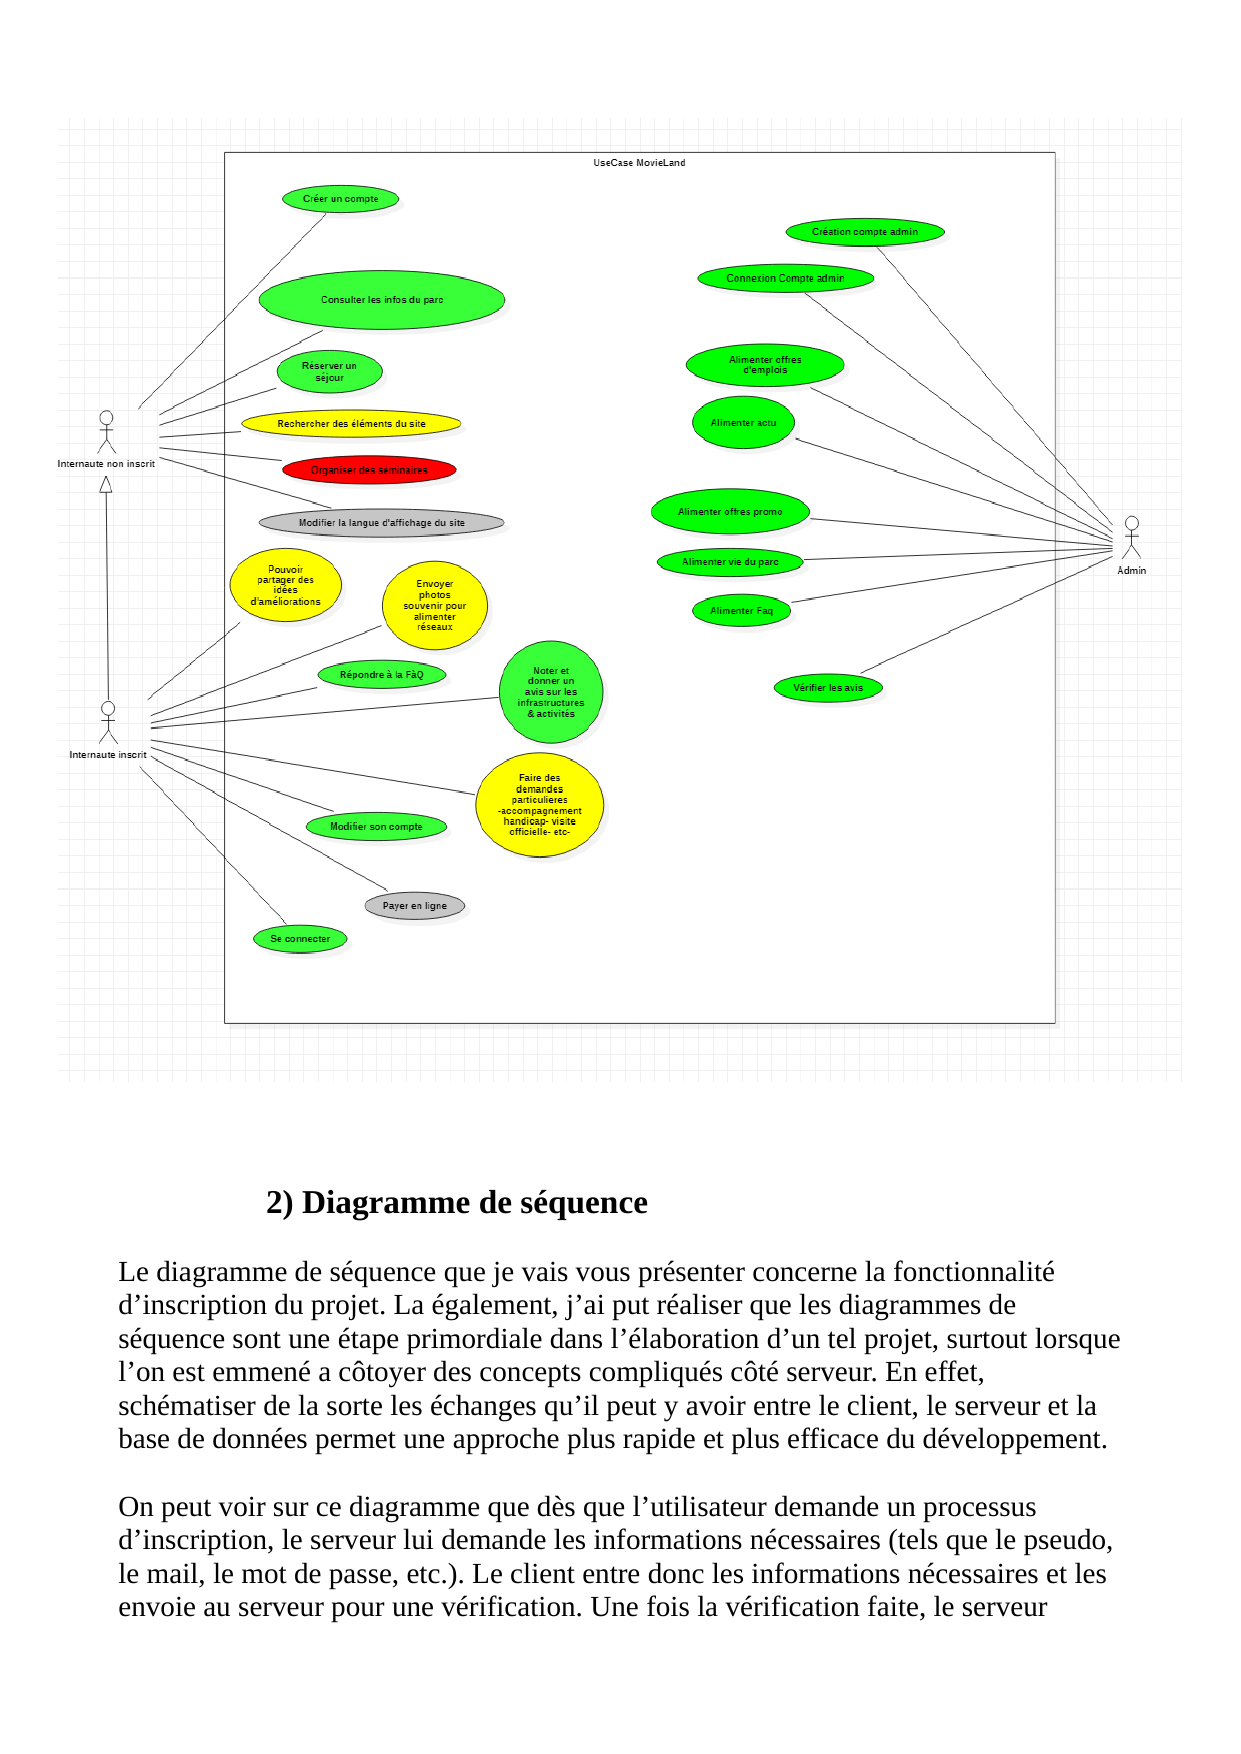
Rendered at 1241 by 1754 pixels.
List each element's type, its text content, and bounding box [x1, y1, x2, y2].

text On peut voir sur ce diagramme que dès que l’utilisateur demande un processus d’inscription, le serveur lui demande les informations nécessaires (tels que le pseudo, le mail, le mot de passe, etc.). Le client entre donc les informations nécessaires et les envoie au serveur pour une vérification. Une fois la vérification faite, le serveur [118, 1489, 1122, 1623]
picture [57, 118, 1183, 1082]
text 2) Diagramme de séquence [118, 1182, 1122, 1220]
text Le diagramme de séquence que je vais vous présenter concerne la fonctionnalité d’inscription du projet. La également, j’ai put réaliser que les diagrammes de séquence sont une étape primordiale dans l’élaboration d’un tel projet, surtout lorsque l’on est emmené a côtoyer des concepts compliqués côté serveur. En effet, schématiser de la sorte les échanges qu’il peut y avoir entre le client, le serveur et la base de données permet une approche plus rapide et plus efficace du développement. [118, 1254, 1122, 1455]
